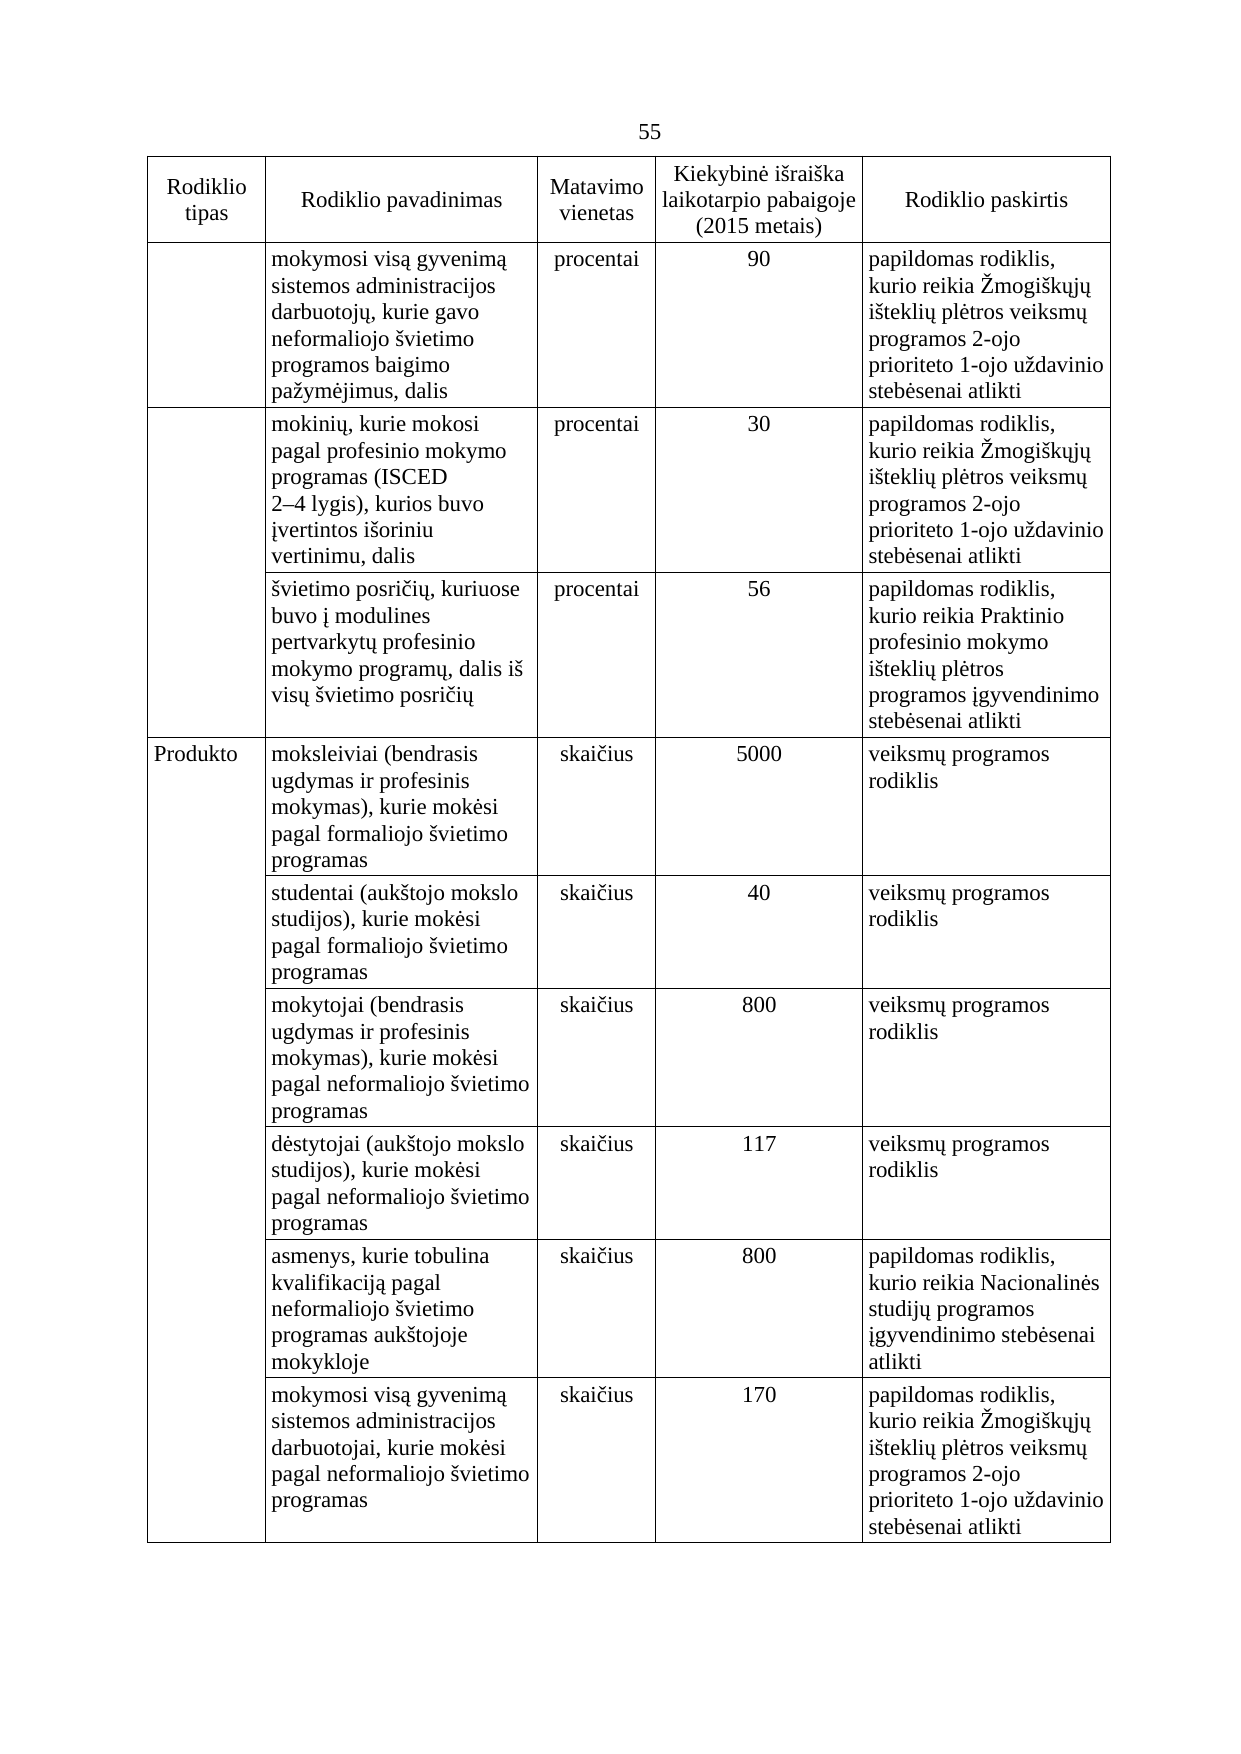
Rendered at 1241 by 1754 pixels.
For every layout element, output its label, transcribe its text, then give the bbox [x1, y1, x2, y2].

table_cell mokymosi visą gyvenimą sistemos administracijos darbuotojai, kurie mokėsi pagal neformaliojo švietimo programas [266, 1378, 537, 1542]
table_header Matavimo vienetas [538, 157, 655, 242]
table_cell papildomas rodiklis, kurio reikia Nacionalinės studijų programos įgyvendinimo stebėsenai atlikti [863, 1240, 1110, 1377]
table_cell papildomas rodiklis, kurio reikia Žmogiškųjų išteklių plėtros veiksmų programos 2-ojo prioriteto 1-ojo uždavinio stebėsenai atlikti [863, 408, 1110, 572]
table_cell studentai (aukštojo mokslo studijos), kurie mokėsi pagal formaliojo švietimo programas [266, 876, 537, 987]
table_cell 800 [656, 1240, 862, 1377]
table_cell asmenys, kurie tobulina kvalifikaciją pagal neformaliojo švietimo programas aukštojoje mokykloje [266, 1240, 537, 1377]
table_cell procentai [538, 573, 655, 737]
table_cell mokytojai (bendrasis ugdymas ir profesinis mokymas), kurie mokėsi pagal neformaliojo švietimo programas [266, 989, 537, 1126]
table_cell 30 [656, 408, 862, 572]
table_cell skaičius [538, 1378, 655, 1542]
table_cell papildomas rodiklis, kurio reikia Žmogiškųjų išteklių plėtros veiksmų programos 2-ojo prioriteto 1-ojo uždavinio stebėsenai atlikti [863, 243, 1110, 407]
table_cell veiksmų programos rodiklis [863, 1127, 1110, 1238]
table_cell 170 [656, 1378, 862, 1542]
table_cell 5000 [656, 738, 862, 875]
table_cell skaičius [538, 738, 655, 875]
table_header Rodiklio pavadinimas [266, 157, 537, 242]
table_cell moksleiviai (bendrasis ugdymas ir profesinis mokymas), kurie mokėsi pagal formaliojo švietimo programas [266, 738, 537, 875]
table_cell dėstytojai (aukštojo mokslo studijos), kurie mokėsi pagal neformaliojo švietimo programas [266, 1127, 537, 1238]
table_cell papildomas rodiklis, kurio reikia Praktinio profesinio mokymo išteklių plėtros programos įgyvendinimo stebėsenai atlikti [863, 573, 1110, 737]
table_cell 56 [656, 573, 862, 737]
table_cell mokinių, kurie mokosi pagal profesinio mokymo programas (ISCED 2–4 lygis), kurios buvo įvertintos išoriniu vertinimu, dalis [266, 408, 537, 572]
table_cell Produkto [148, 738, 265, 1542]
table_header Kiekybinė išraiška laikotarpio pabaigoje (2015 metais) [656, 157, 862, 242]
table_cell procentai [538, 408, 655, 572]
table_cell veiksmų programos rodiklis [863, 989, 1110, 1126]
table_cell veiksmų programos rodiklis [863, 738, 1110, 875]
table_cell [148, 408, 265, 737]
table_cell skaičius [538, 1240, 655, 1377]
table_cell procentai [538, 243, 655, 407]
table_cell veiksmų programos rodiklis [863, 876, 1110, 987]
table_cell 117 [656, 1127, 862, 1238]
table_cell mokymosi visą gyvenimą sistemos administracijos darbuotojų, kurie gavo neformaliojo švietimo programos baigimo pažymėjimus, dalis [266, 243, 537, 407]
table_header Rodiklio tipas [148, 157, 265, 242]
table_cell papildomas rodiklis, kurio reikia Žmogiškųjų išteklių plėtros veiksmų programos 2-ojo prioriteto 1-ojo uždavinio stebėsenai atlikti [863, 1378, 1110, 1542]
table_cell 800 [656, 989, 862, 1126]
table_header Rodiklio paskirtis [863, 157, 1110, 242]
table_cell skaičius [538, 989, 655, 1126]
table_cell 90 [656, 243, 862, 407]
table_cell skaičius [538, 1127, 655, 1238]
table_cell skaičius [538, 876, 655, 987]
table_cell 40 [656, 876, 862, 987]
table_cell [148, 243, 265, 407]
table_cell švietimo posričių, kuriuose buvo į modulines pertvarkytų profesinio mokymo programų, dalis iš visų švietimo posričių [266, 573, 537, 737]
